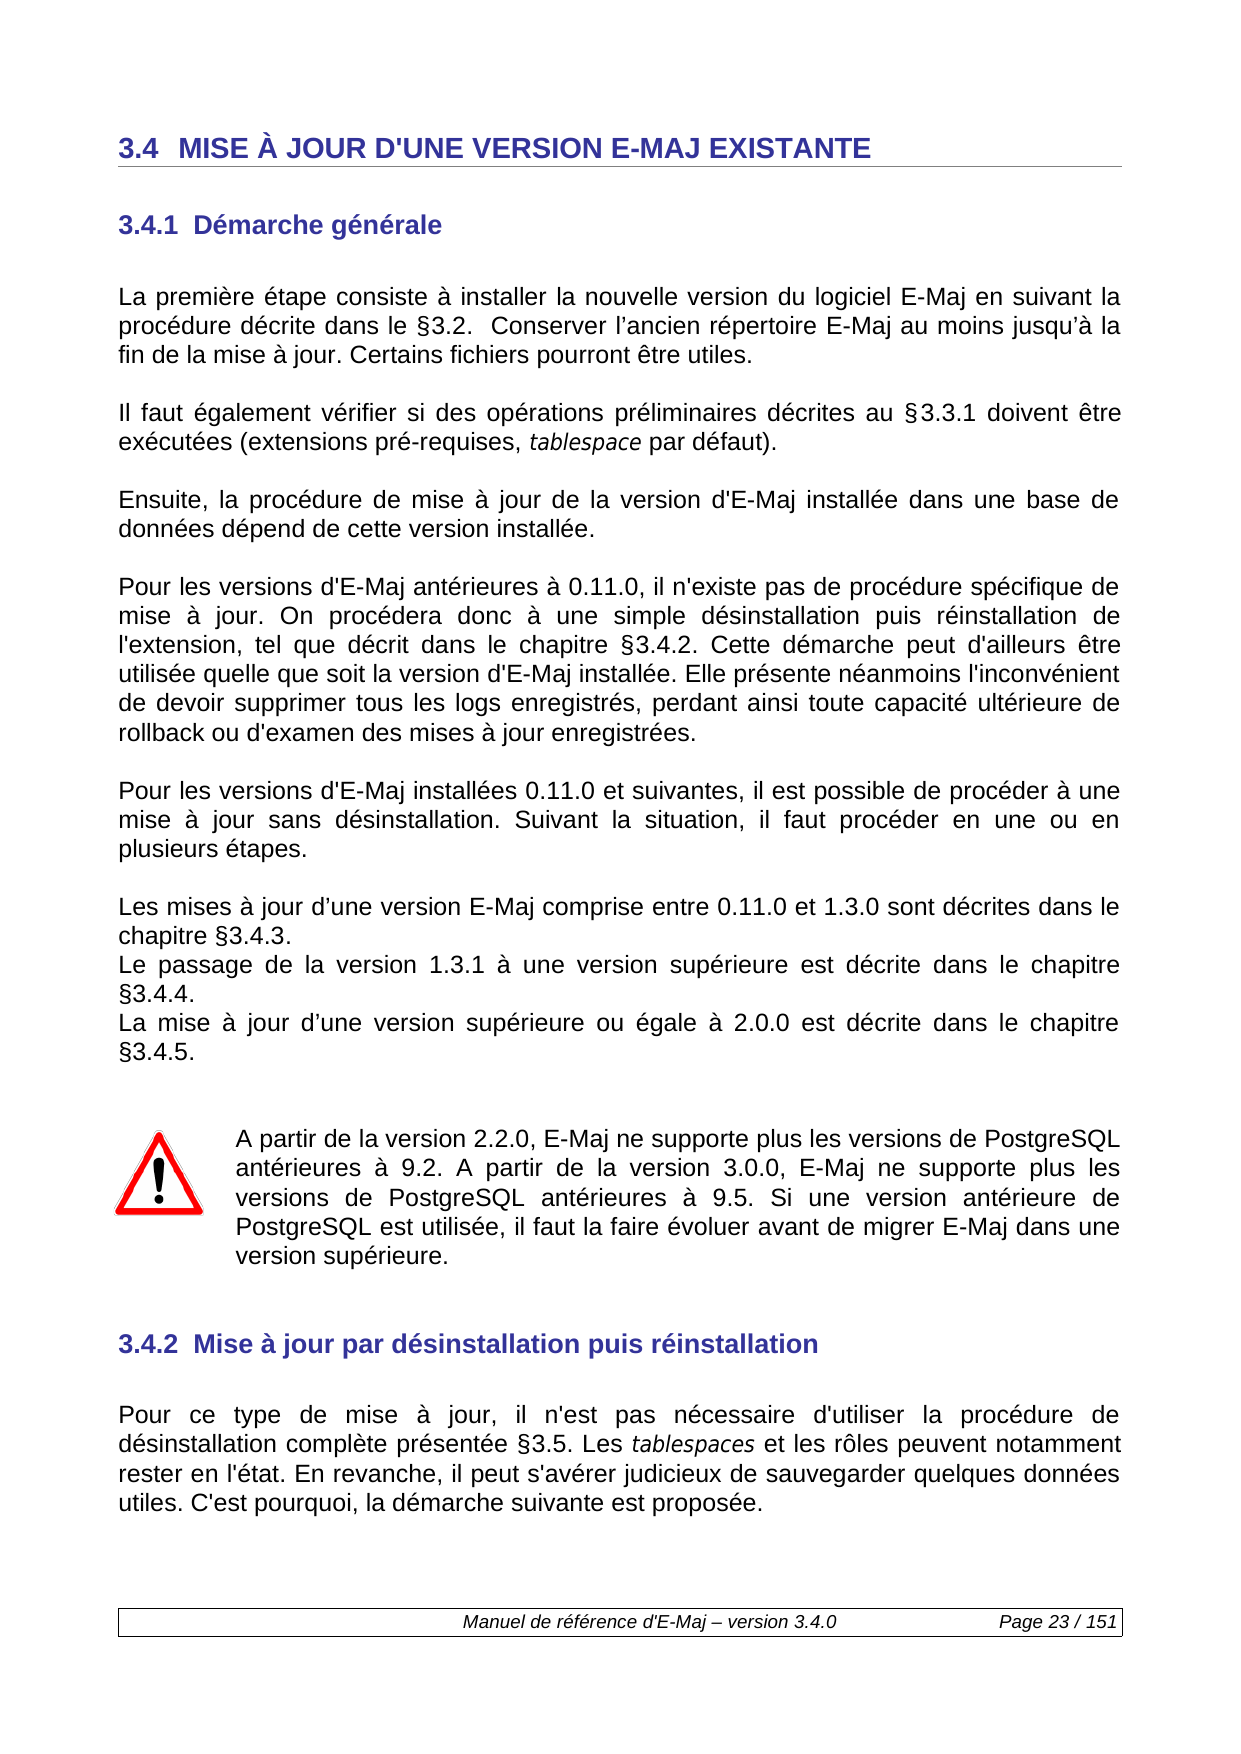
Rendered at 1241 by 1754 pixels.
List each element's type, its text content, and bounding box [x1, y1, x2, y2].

text Les mises à jour d’une version E-Maj comprise entre 0.11.0 et 1.3.0 sont décrites dans le chapitre §3.4.3. [118, 892, 1122, 950]
subtitle Mise à jour d'une version E-Maj existante [118, 131, 1122, 166]
text Le passage de la version 1.3.1 à une version supérieure est décrite dans le chapitre §3.4.4. [118, 950, 1122, 1008]
text Pour les versions d'E-Maj antérieures à 0.11.0, il n'existe pas de procédure spécifique de mise à jour. On procédera donc à une simple désinstallation puis réinstallation de l'extension, tel que décrit dans le chapitre §3.4.2. Cette démarche peut d'ailleurs être utilisée quelle que soit la version d'E-Maj installée. Elle présente néanmoins l'inconvénient de devoir supprimer tous les logs enregistrés, perdant ainsi toute capacité ultérieure de rollback ou d'examen des mises à jour enregistrées. [118, 572, 1122, 746]
text Ensuite, la procédure de mise à jour de la version d'E-Maj installée dans une base de données dépend de cette version installée. [118, 485, 1122, 543]
text La mise à jour d’une version supérieure ou égale à 2.0.0 est décrite dans le chapitre §3.4.5. [118, 1008, 1122, 1066]
text A partir de la version 2.2.0, E-Maj ne supporte plus les versions de PostgreSQL antérieures à 9.2. A partir de la version 3.0.0, E-Maj ne supporte plus les versions de PostgreSQL antérieures à 9.5. Si une version antérieure de PostgreSQL est utilisée, il faut la faire évoluer avant de migrer E-Maj dans une version supérieure. [235, 1124, 1122, 1269]
text Pour ce type de mise à jour, il n'est pas nécessaire d'utiliser la procédure de désinstallation complète présentée §3.5. Les tablespaces et les rôles peuvent notamment rester en l'état. En revanche, il peut s'avérer judicieux de sauvegarder quelques données utiles. C'est pourquoi, la démarche suivante est proposée. [118, 1400, 1122, 1517]
picture [113, 1130, 204, 1216]
subtitle Mise à jour par désinstallation puis réinstallation [118, 1328, 1122, 1359]
subtitle Démarche générale [118, 209, 1122, 240]
list Il faut également vérifier si des opérations préliminaires décrites au §3.3.1 doivent être exécutées (extensions pré-requises, tablespace par défaut). [118, 398, 1122, 456]
text La première étape consiste à installer la nouvelle version du logiciel E-Maj en suivant la procédure décrite dans le §3.2. Conserver l’ancien répertoire E-Maj au moins jusqu’à la fin de la mise à jour. Certains fichiers pourront être utiles. [118, 281, 1122, 369]
text Pour les versions d'E-Maj installées 0.11.0 et suivantes, il est possible de procéder à une mise à jour sans désinstallation. Suivant la situation, il faut procéder en une ou en plusieurs étapes. [118, 776, 1122, 863]
